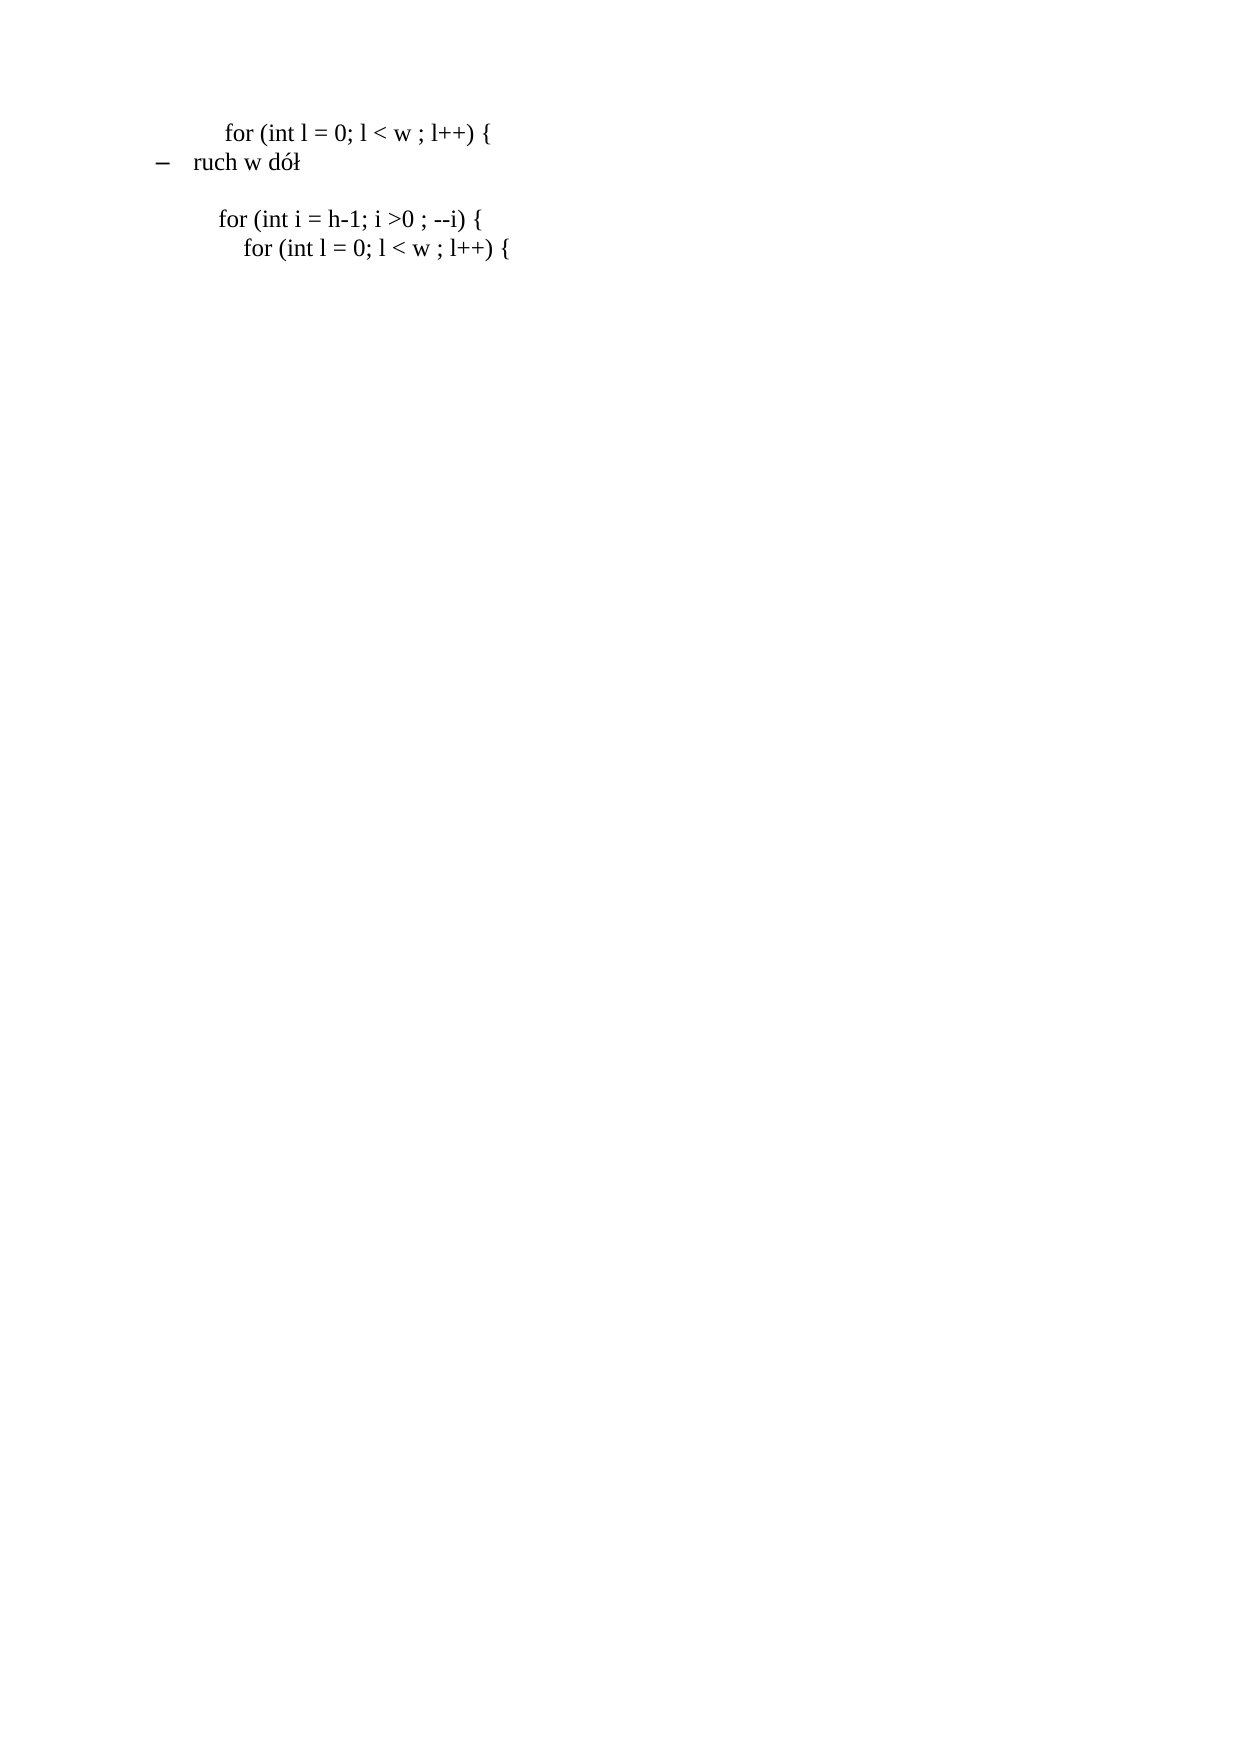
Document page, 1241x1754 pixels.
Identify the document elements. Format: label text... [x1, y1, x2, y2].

list for (int i = h-1; i >0 ; --i) { [156, 204, 1122, 233]
list for (int l = 0; l < w ; l++) { [156, 118, 1122, 147]
list for (int l = 0; l < w ; l++) { [156, 233, 1122, 262]
list ruch w dół [156, 147, 1122, 176]
